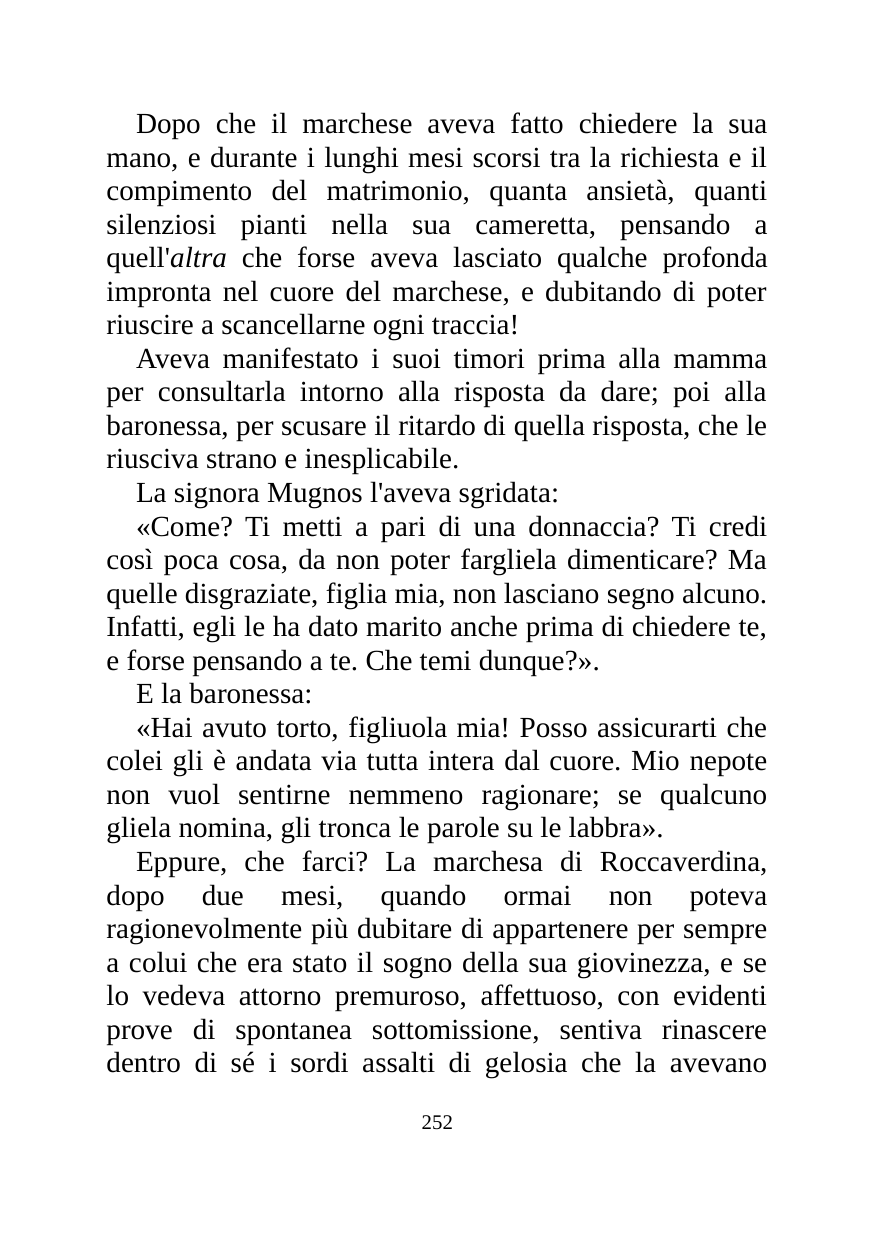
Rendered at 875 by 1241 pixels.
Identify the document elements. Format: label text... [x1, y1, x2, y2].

text «Come? Ti metti a pari di una donnaccia? Ti credi così poca cosa, da non poter fargliela dimenticare? Ma quelle disgraziate, figlia mia, non lasciano segno alcuno. Infatti, egli le ha dato marito anche prima di chiedere te, e forse pensando a te. Che temi dunque?». [106, 509, 768, 676]
text La signora Mugnos l'aveva sgridata: [106, 475, 768, 509]
text Eppure, che farci? La marchesa di Roccaverdina, dopo due mesi, quando ormai non poteva ragionevolmente più dubitare di appartenere per sempre a colui che era stato il sogno della sua giovinezza, e se lo vedeva attorno premuroso, affettuoso, con evidenti prove di spontanea sottomissione, sentiva rinascere dentro di sé i sordi assalti di gelosia che la avevano [106, 844, 768, 1079]
text E la baronessa: [106, 676, 768, 710]
text Dopo che il marchese aveva fatto chiedere la sua mano, e durante i lunghi mesi scorsi tra la richiesta e il compimento del matrimonio, quanta ansietà, quanti silenziosi pianti nella sua cameretta, pensando a quell'altra che forse aveva lasciato qualche profonda impronta nel cuore del marchese, e dubitando di poter riuscire a scancellarne ogni traccia! [106, 106, 768, 341]
text Aveva manifestato i suoi timori prima alla mamma per consultarla intorno alla risposta da dare; poi alla baronessa, per scusare il ritardo di quella risposta, che le riusciva strano e inesplicabile. [106, 341, 768, 475]
text «Hai avuto torto, figliuola mia! Posso assicurarti che colei gli è andata via tutta intera dal cuore. Mio nepote non vuol sentirne nemmeno ragionare; se qualcuno gliela nomina, gli tronca le parole su le labbra». [106, 710, 768, 844]
